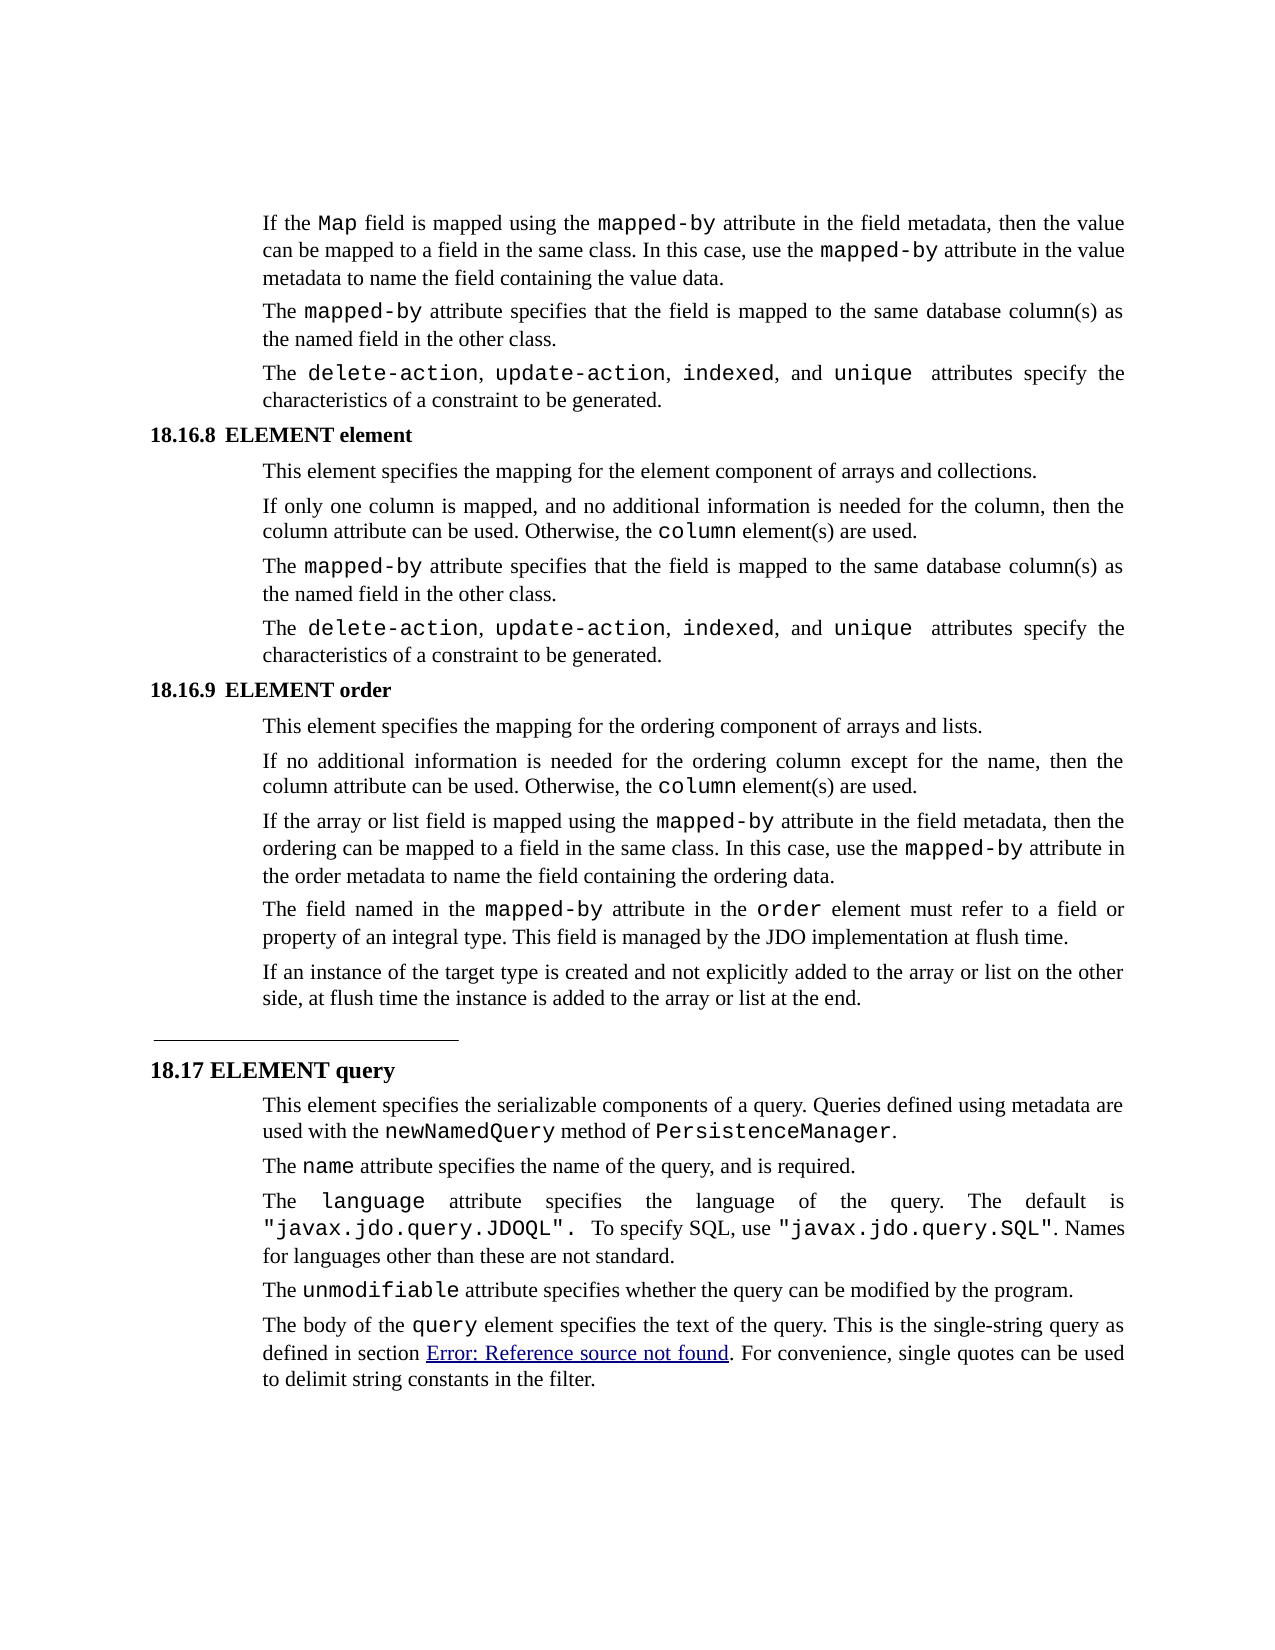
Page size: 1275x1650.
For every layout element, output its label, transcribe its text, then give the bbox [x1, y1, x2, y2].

text The unmodifiable attribute specifies whether the query can be modified by the program. [262, 1277, 1125, 1304]
text This element specifies the mapping for the ordering component of arrays and lists. [262, 712, 1125, 738]
text The mapped-by attribute specifies that the field is mapped to the same database column(s) as the named field in the other class. [262, 298, 1125, 351]
text If only one column is mapped, and no additional information is needed for the column, then the column attribute can be used. Otherwise, the column element(s) are used. [262, 492, 1125, 545]
text If no additional information is needed for the ordering column except for the name, then the column attribute can be used. Otherwise, the column element(s) are used. [262, 747, 1125, 800]
subtitle ELEMENT order [150, 676, 1125, 702]
text The mapped-by attribute specifies that the field is mapped to the same database column(s) as the named field in the other class. [262, 553, 1125, 606]
subtitle ELEMENT query [150, 1056, 1125, 1083]
text The body of the query element specifies the text of the query. This is the single-string query as defined in section Error: Reference source not found. For convenience, single quotes can be used to delimit string constants in the filter. [262, 1312, 1125, 1391]
text The delete-action, update-action, indexed, and unique attributes specify the characteristics of a constraint to be generated. [262, 614, 1125, 668]
text The language attribute specifies the language of the query. The default is "javax.jdo.query.JDOQL". To specify SQL, use "javax.jdo.query.SQL". Names for languages other than these are not standard. [262, 1188, 1125, 1268]
subtitle ELEMENT element [150, 421, 1125, 447]
text If an instance of the target type is created and not explicitly added to the array or list on the other side, at flush time the instance is added to the array or list at the end. [262, 958, 1125, 1010]
text The name attribute specifies the name of the query, and is required. 242 [262, 1153, 1125, 1180]
text If the Map field is mapped using the mapped-by attribute in the field metadata, then the value can be mapped to a field in the same class. In this case, use the mapped-by attribute in the value metadata to name the field containing the value data. [262, 210, 1125, 290]
text This element specifies the serializable components of a query. Queries defined using metadata are used with the newNamedQuery method of PersistenceManager. [262, 1092, 1125, 1145]
text The field named in the mapped-by attribute in the order element must refer to a field or property of an integral type. This field is managed by the JDO implementation at flush time. [262, 896, 1125, 949]
text This element specifies the mapping for the element component of arrays and collections. [262, 457, 1125, 483]
text The delete-action, update-action, indexed, and unique attributes specify the characteristics of a constraint to be generated. [262, 360, 1125, 413]
text If the array or list field is mapped using the mapped-by attribute in the field metadata, then the ordering can be mapped to a field in the same class. In this case, use the mapped-by attribute in the order metadata to name the field containing the ordering data. [262, 808, 1125, 888]
